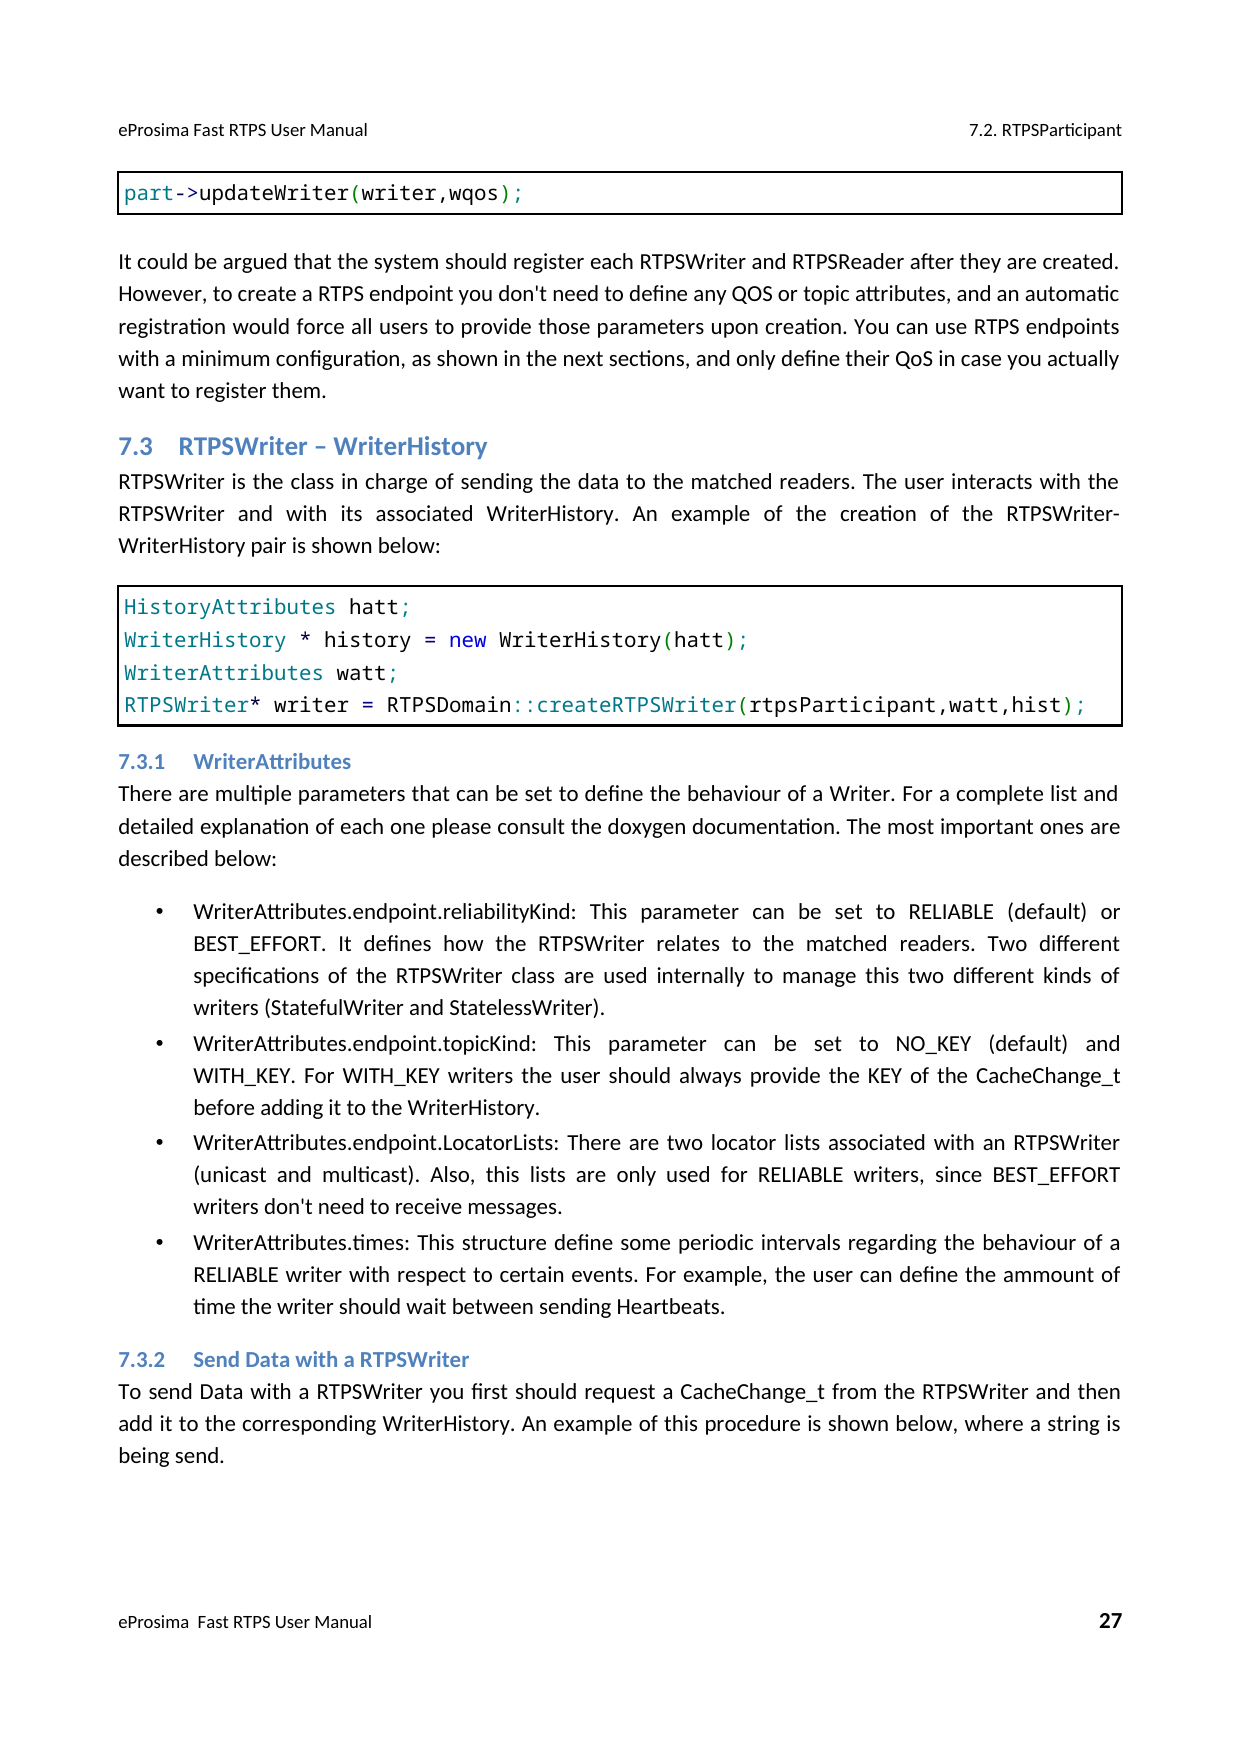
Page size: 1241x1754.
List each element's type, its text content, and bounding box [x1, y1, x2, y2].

subtitle Send Data with a RTPSWriter [118, 1345, 1122, 1373]
table_header part->updateWriter(writer,wqos); [119, 173, 1121, 213]
text To send Data with a RTPSWriter you first should request a CacheChange_t from the RTPSWriter and then add it to the corresponding WriterHistory. An example of this procedure is shown below, where a string is being send. [118, 1377, 1122, 1469]
text RTPSWriter is the class in charge of sending the data to the matched readers. The user interacts with the RTPSWriter and with its associated WriterHistory. An example of the creation of the RTPSWriter-WriterHistory pair is shown below: [118, 467, 1122, 559]
text It could be argued that the system should register each RTPSWriter and RTPSReader after they are created. However, to create a RTPS endpoint you don't need to define any QOS or topic attributes, and an automatic registration would force all users to provide those parameters upon creation. You can use RTPS endpoints with a minimum configuration, as shown in the next sections, and only define their QoS in case you actually want to register them. [118, 247, 1122, 404]
subtitle RTPSWriter – WriterHistory [118, 429, 1122, 462]
list WriterAttributes.endpoint.topicKind: This parameter can be set to NO_KEY (default) and WITH_KEY. For WITH_KEY writers the user should always provide the KEY of the CacheChange_t before adding it to the WriterHistory. [156, 1029, 1122, 1121]
list WriterAttributes.endpoint.reliabilityKind: This parameter can be set to RELIABLE (default) or BEST_EFFORT. It defines how the RTPSWriter relates to the matched readers. Two different specifications of the RTPSWriter class are used internally to manage this two different kinds of writers (StatefulWriter and StatelessWriter). [156, 897, 1122, 1022]
subtitle WriterAttributes [118, 747, 1122, 775]
text There are multiple parameters that can be set to define the behaviour of a Writer. For a complete list and detailed explanation of each one please consult the doxygen documentation. The most important ones are described below: [118, 779, 1122, 872]
list WriterAttributes.times: This structure define some periodic intervals regarding the behaviour of a RELIABLE writer with respect to certain events. For example, the user can define the ammount of time the writer should wait between sending Heartbeats. [156, 1228, 1122, 1320]
table_header HistoryAttributes hatt; WriterHistory * history = new WriterHistory(hatt); WriterAttributes watt; RTPSWriter* writer = RTPSDomain::createRTPSWriter(rtpsParticipant,watt,hist); [119, 587, 1121, 724]
list WriterAttributes.endpoint.LocatorLists: There are two locator lists associated with an RTPSWriter (unicast and multicast). Also, this lists are only used for RELIABLE writers, since BEST_EFFORT writers don't need to receive messages. [156, 1128, 1122, 1221]
